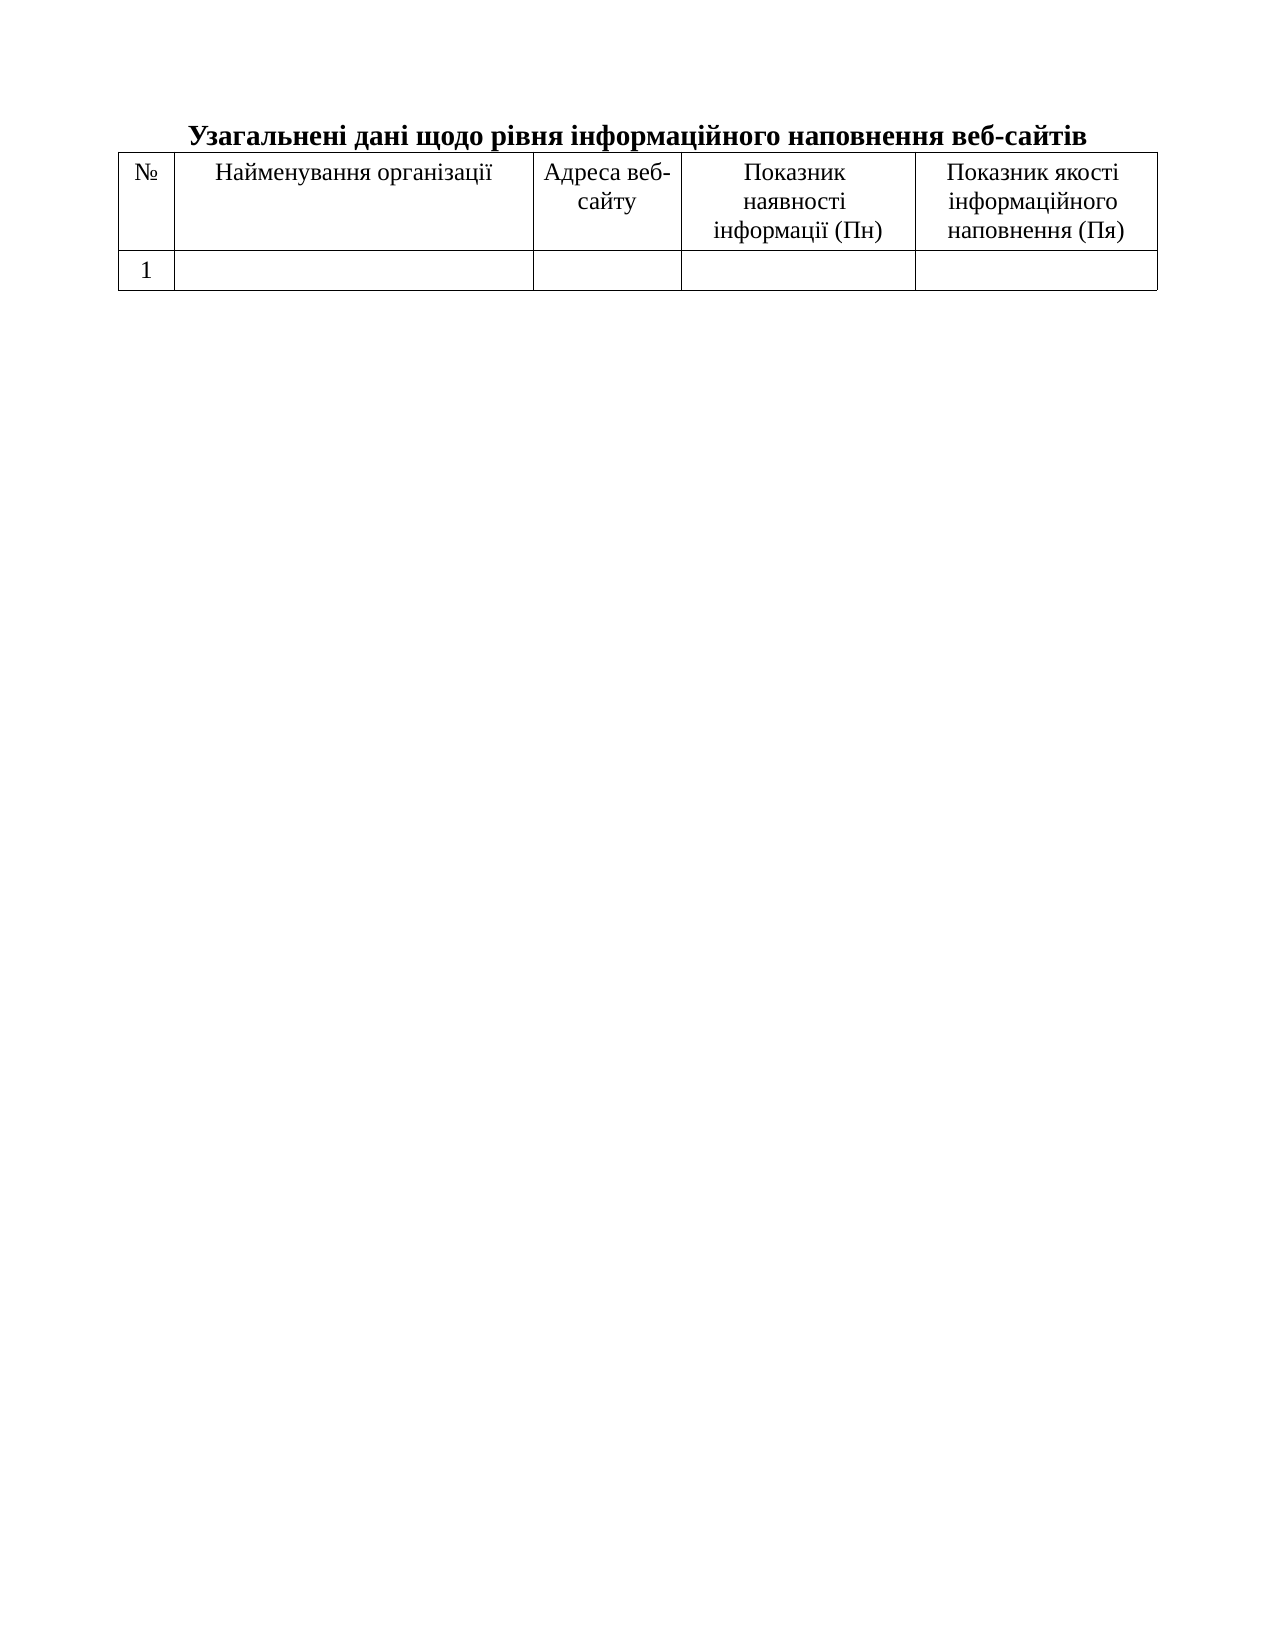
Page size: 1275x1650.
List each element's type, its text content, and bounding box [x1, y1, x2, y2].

table_header Адреса веб- сайту [534, 153, 681, 249]
table_cell [175, 251, 533, 290]
table_cell 1 [119, 251, 174, 290]
table_cell [916, 251, 1157, 290]
table_cell [534, 251, 681, 290]
table_header Показник наявності інформації (Пн) [682, 153, 915, 249]
text Узагальнені дані щодо рівня інформаційного наповнення веб-сайтів [118, 118, 1157, 152]
table_header Найменування організації [175, 153, 533, 249]
table_header Показник якості інформаційного наповнення (Пя) [916, 153, 1157, 249]
table_cell [682, 251, 915, 290]
table_header № [119, 153, 174, 249]
